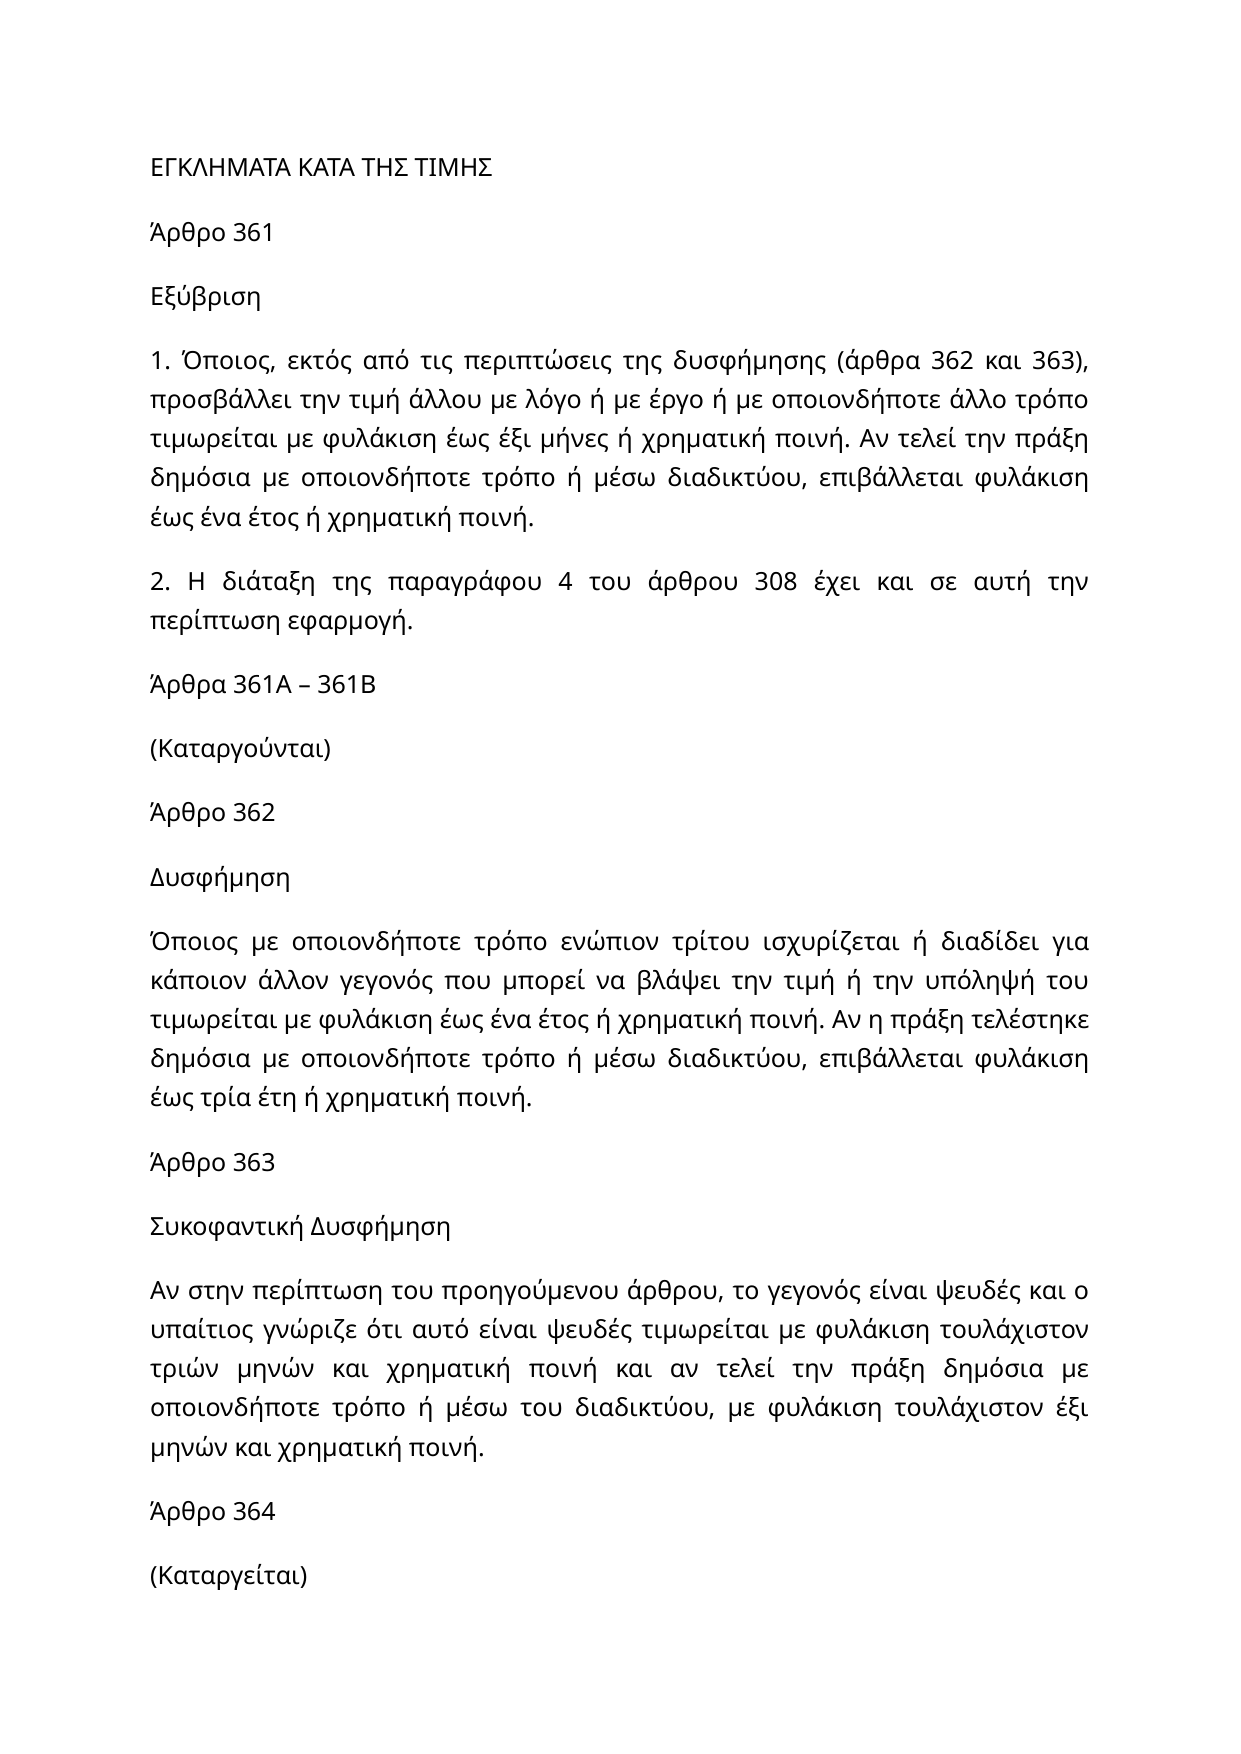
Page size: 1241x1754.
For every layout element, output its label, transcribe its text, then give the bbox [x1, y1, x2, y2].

text Εξύβριση [150, 278, 1090, 312]
text Άρθρο 364 [150, 1493, 1090, 1527]
text Άρθρο 363 [150, 1144, 1090, 1178]
text 2. Η διάταξη της παραγράφου 4 του άρθρου 308 έχει και σε αυτή την περίπτωση εφαρμογή. [150, 563, 1090, 637]
text Δυσφήμηση [150, 859, 1090, 893]
text (Καταργείται) [150, 1557, 1090, 1592]
text Άρθρο 361 [150, 214, 1090, 248]
text Άρθρα 361Α – 361Β [150, 667, 1090, 701]
text ΕΓΚΛΗΜΑΤΑ ΚΑΤΑ ΤΗΣ ΤΙΜΗΣ [150, 150, 1090, 184]
text Άρθρο 362 [150, 795, 1090, 829]
text Συκοφαντική Δυσφήμηση [150, 1208, 1090, 1242]
text Αν στην περίπτωση του προηγούμενου άρθρου, το γεγονός είναι ψευδές και ο υπαίτιος γνώριζε ότι αυτό είναι ψευδές τιμωρείται με φυλάκιση τουλάχιστον τριών μηνών και χρηματική ποινή και αν τελεί την πράξη δημόσια με οποιονδήποτε τρόπο ή μέσω του διαδικτύου, με φυλάκιση τουλάχιστον έξι μηνών και χρηματική ποινή. [150, 1272, 1090, 1463]
text (Καταργούνται) [150, 731, 1090, 765]
text Όποιος με οποιονδήποτε τρόπο ενώπιον τρίτου ισχυρίζεται ή διαδίδει για κάποιον άλλον γεγονός που μπορεί να βλάψει την τιμή ή την υπόληψή του τιμωρείται με φυλάκιση έως ένα έτος ή χρηματική ποινή. Αν η πράξη τελέστηκε δημόσια με οποιονδήποτε τρόπο ή μέσω διαδικτύου, επιβάλλεται φυλάκιση έως τρία έτη ή χρηματική ποινή. [150, 923, 1090, 1114]
text 1. Όποιος, εκτός από τις περιπτώσεις της δυσφήμησης (άρθρα 362 και 363), προσβάλλει την τιμή άλλου με λόγο ή με έργο ή με οποιονδήποτε άλλο τρόπο τιμωρείται με φυλάκιση έως έξι μήνες ή χρηματική ποινή. Αν τελεί την πράξη δημόσια με οποιονδήποτε τρόπο ή μέσω διαδικτύου, επιβάλλεται φυλάκιση έως ένα έτος ή χρηματική ποινή. [150, 342, 1090, 533]
